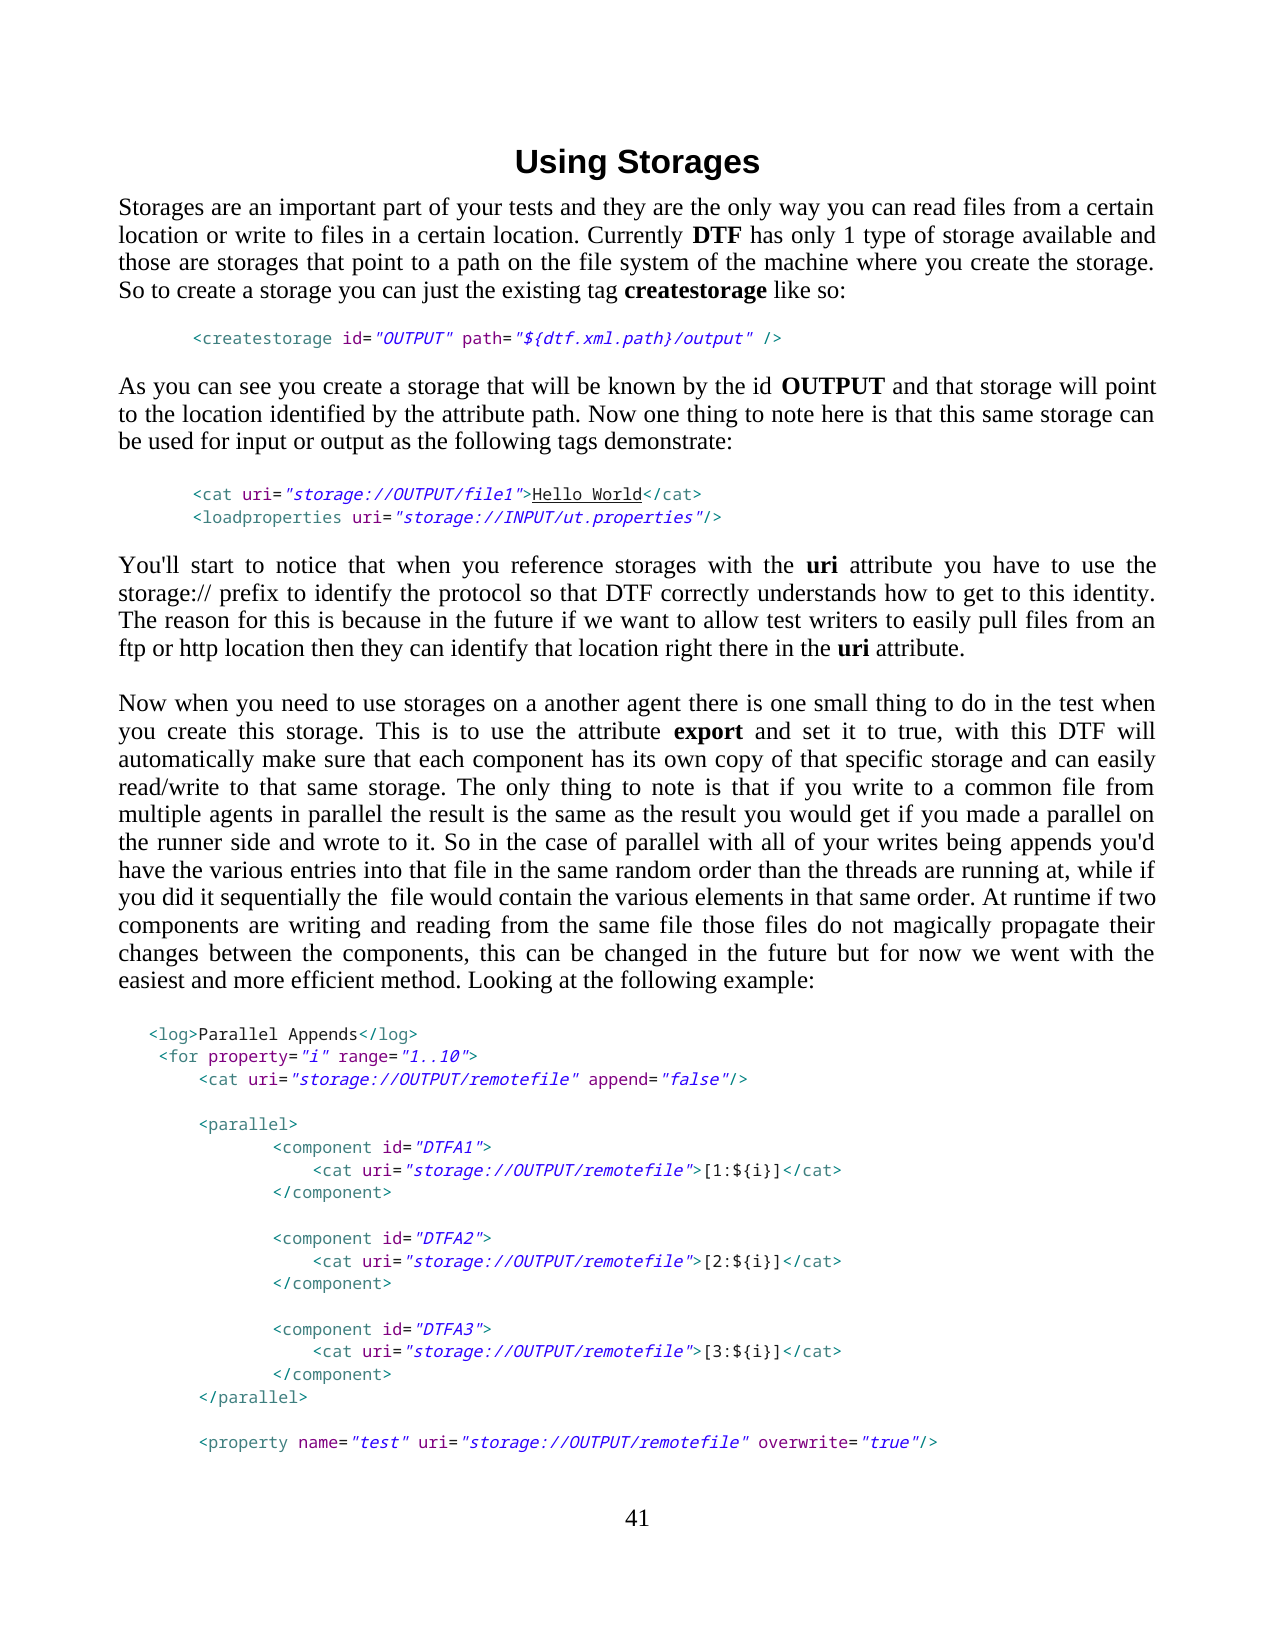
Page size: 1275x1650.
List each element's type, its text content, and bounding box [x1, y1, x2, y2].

text </component> [118, 1181, 1157, 1204]
text <loadproperties uri="storage://INPUT/ut.properties"/> [192, 506, 1157, 528]
text <cat uri="storage://OUTPUT/remotefile">[1:${i}]</cat> [118, 1158, 1157, 1181]
subtitle Using Storages [118, 143, 1157, 181]
text <parallel> [118, 1113, 1157, 1136]
text <component id="DTFA3"> [118, 1317, 1157, 1340]
text Storages are an important part of your tests and they are the only way you can read files from a certain location or write to files in a certain location. Currently DTF has only 1 type of storage available and those are storages that point to a path on the file system of the machine where you create the storage. So to create a storage you can just the existing tag createstorage like so: [118, 193, 1157, 304]
text Now when you need to use storages on a another agent there is one small thing to do in the test when you create this storage. This is to use the attribute export and set it to true, with this DTF will automatically make sure that each component has its own copy of that specific storage and can easily read/write to that same storage. The only thing to note is that if you write to a common file from multiple agents in parallel the result is the same as the result you would get if you made a parallel on the runner side and wrote to it. So in the case of parallel with all of your writes being appends you'd have the various entries into that file in the same random order than the threads are running at, while if you did it sequentially the file would contain the various elements in that same order. At runtime if two components are writing and reading from the same file those files do not magically propagate their changes between the components, this can be changed in the future but for now we went with the easiest and more efficient method. Looking at the following example: [118, 689, 1157, 994]
text <for property="i" range="1..10"> [118, 1045, 1157, 1067]
text <component id="DTFA2"> [118, 1226, 1157, 1249]
text As you can see you create a storage that will be known by the id OUTPUT and that storage will point to the location identified by the attribute path. Now one thing to note here is that this same storage can be used for input or output as the following tags demonstrate: [118, 372, 1157, 455]
text <cat uri="storage://OUTPUT/file1">Hello World</cat> [192, 483, 1157, 506]
text <cat uri="storage://OUTPUT/remotefile">[2:${i}]</cat> [118, 1249, 1157, 1272]
text <createstorage id="OUTPUT" path="${dtf.xml.path}/output" /> [192, 327, 1157, 349]
text <cat uri="storage://OUTPUT/remotefile">[3:${i}]</cat> [118, 1340, 1157, 1363]
text <component id="DTFA1"> [118, 1136, 1157, 1158]
text </parallel> [118, 1385, 1157, 1408]
text <log>Parallel Appends</log> [118, 1022, 1157, 1045]
text You'll start to notice that when you reference storages with the uri attribute you have to use the storage:// prefix to identify the protocol so that DTF correctly understands how to get to this identity. The reason for this is because in the future if we want to allow test writers to easily pull files from an ftp or http location then they can identify that location right there in the uri attribute. [118, 551, 1157, 662]
text </component> [118, 1272, 1157, 1294]
text <cat uri="storage://OUTPUT/remotefile" append="false"/> [118, 1067, 1157, 1090]
text </component> [118, 1363, 1157, 1385]
text <property name="test" uri="storage://OUTPUT/remotefile" overwrite="true"/> [118, 1431, 1157, 1453]
